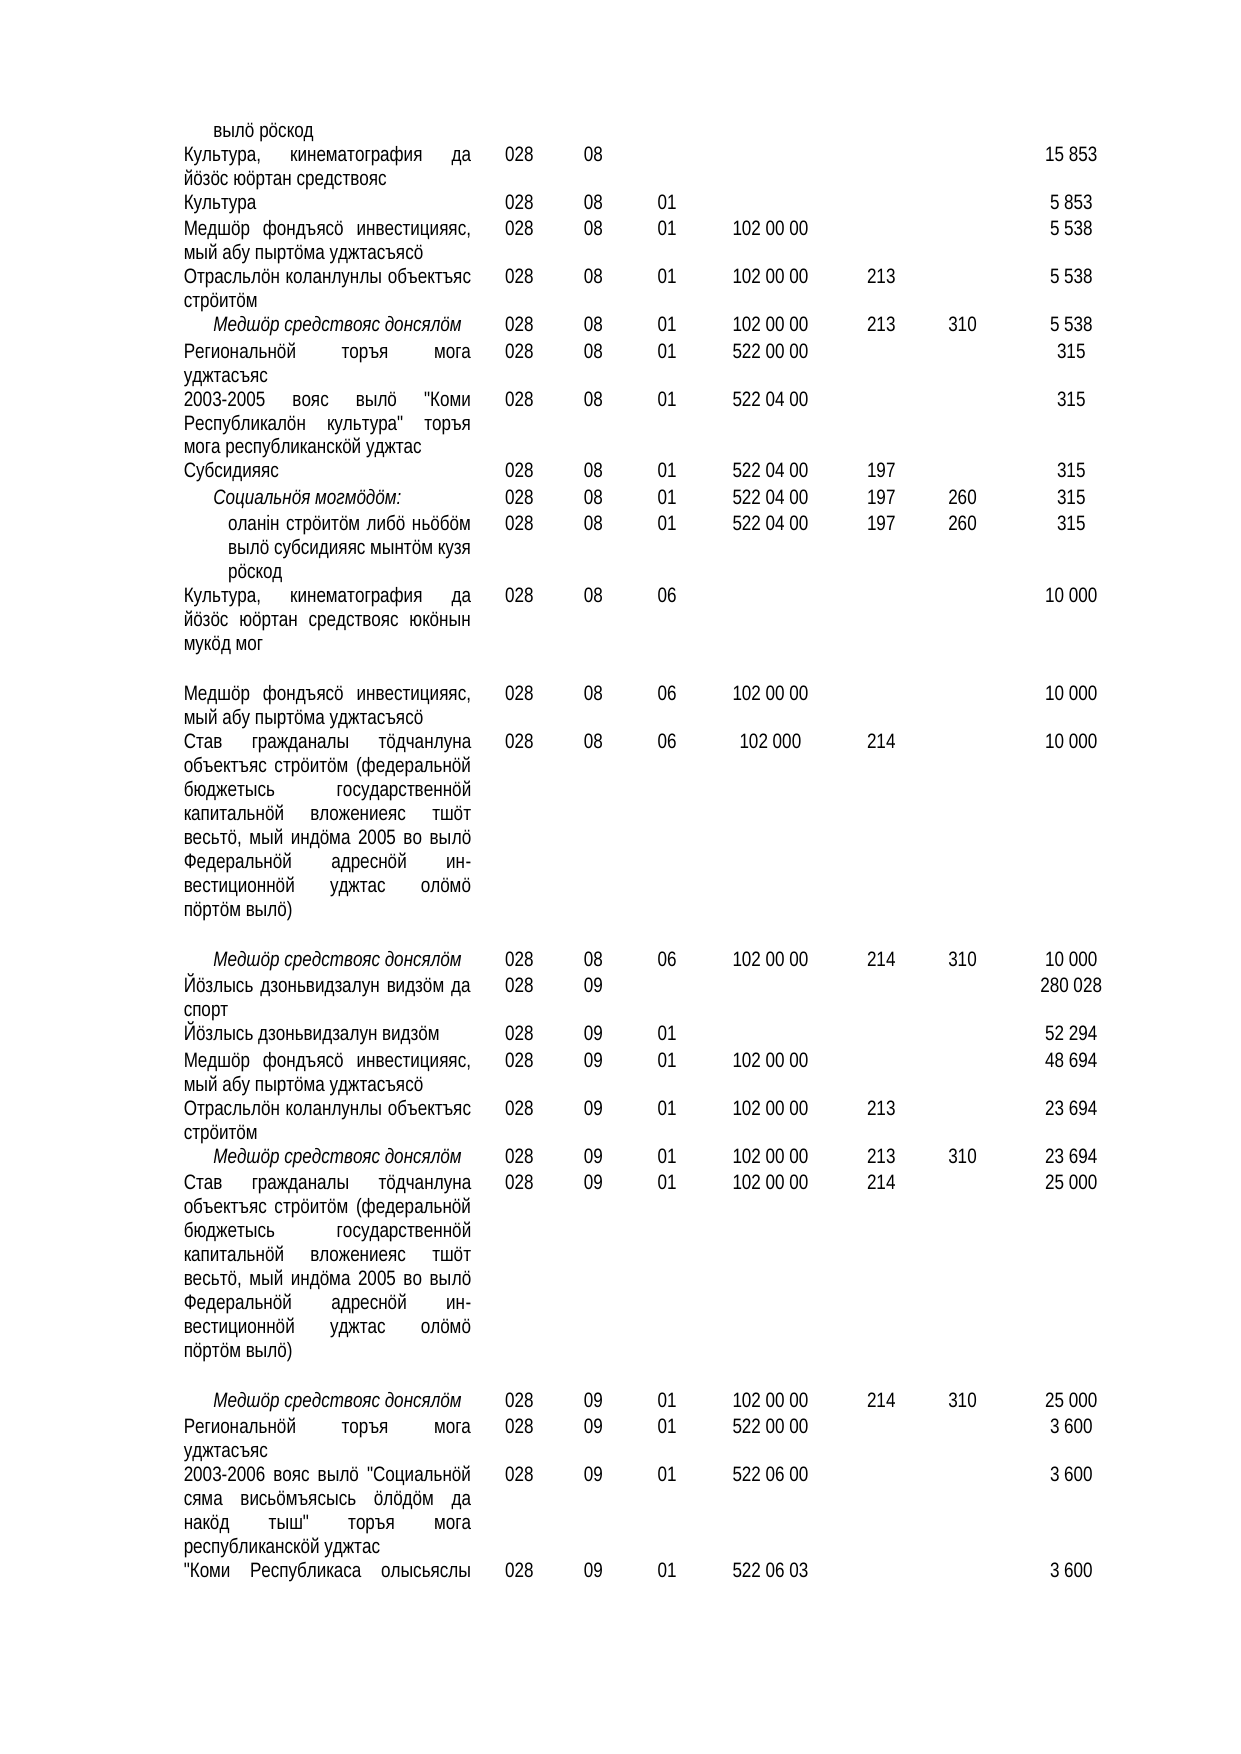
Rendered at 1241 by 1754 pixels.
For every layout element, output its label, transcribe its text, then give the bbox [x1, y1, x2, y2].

table_cell [837, 1021, 925, 1048]
table_cell 01 [630, 1144, 704, 1170]
table_cell [556, 655, 630, 681]
table_cell [837, 1558, 925, 1584]
table_cell 102 00 00 [704, 1048, 837, 1096]
table_cell 213 [837, 312, 925, 338]
table_cell [1143, 1362, 1217, 1388]
table_cell [925, 1558, 999, 1584]
table_cell 01 [630, 312, 704, 338]
table_cell 522 04 00 [704, 458, 837, 485]
table_cell 028 [482, 485, 556, 511]
table_cell [482, 655, 556, 681]
table_cell [837, 190, 925, 216]
table_cell 10 000 [999, 681, 1143, 729]
table_cell Отрасльлöн коланлунлы объектъяс стрöитöм [172, 1096, 482, 1143]
table_cell 315 [999, 339, 1143, 386]
table_cell 028 [482, 947, 556, 973]
table_cell [925, 681, 999, 729]
table_cell [925, 216, 999, 264]
table_cell 08 [556, 583, 630, 655]
table_cell 028 [482, 142, 556, 190]
table_cell 09 [556, 1558, 630, 1584]
table_cell 08 [556, 681, 630, 729]
table_cell 028 [482, 511, 556, 583]
table_cell [1143, 216, 1217, 264]
table_cell [925, 1462, 999, 1558]
table_cell 08 [556, 485, 630, 511]
table_cell 315 [999, 511, 1143, 583]
table_cell [1143, 655, 1217, 681]
table_cell [837, 1362, 925, 1388]
table_cell [1143, 1170, 1217, 1362]
table_cell 214 [837, 947, 925, 973]
table_cell [925, 729, 999, 921]
table_cell [1143, 485, 1217, 511]
table_cell 522 04 00 [704, 511, 837, 583]
table_cell Социальнöя могмöдöм: [172, 485, 482, 511]
table_cell [630, 1362, 704, 1388]
table_cell [1143, 1558, 1217, 1584]
table_cell 09 [556, 1144, 630, 1170]
table_cell [556, 1362, 630, 1388]
table_cell [704, 1362, 837, 1388]
table_cell 5 538 [999, 312, 1143, 338]
table_cell 102 00 00 [704, 1096, 837, 1143]
table_cell 028 [482, 264, 556, 312]
table_cell 213 [837, 1144, 925, 1170]
table_cell 08 [556, 264, 630, 312]
table_cell 315 [999, 458, 1143, 485]
table_cell Региональнöй торъя мога уджтасъяс [172, 1414, 482, 1462]
table_cell [925, 190, 999, 216]
table_cell Став гражданалы тöдчан­луна объектъяс стрöитöм (федеральнöй бюджетысь го­сударственнöй капиталь­нöй вложениеяс тшöт весь­тö, мый индöма 2005 во вы­лö Федеральнöй адреснöй ин­вестиционнöй уджтас олöмö пöртöм вылö) [172, 729, 482, 921]
table_cell [1143, 386, 1217, 458]
table_cell 102 00 00 [704, 264, 837, 312]
table_cell 01 [630, 1170, 704, 1362]
table_cell 197 [837, 511, 925, 583]
table_cell 08 [556, 339, 630, 386]
table_cell [704, 118, 837, 142]
table_cell 01 [630, 1462, 704, 1558]
table_cell [1143, 142, 1217, 190]
table_cell 2003-2006 вояс вылö "Социальнöй сяма висьöмъясысь öлöдöм да накöд тыш" торъя мога республиканскöй уджтас [172, 1462, 482, 1558]
table_cell [999, 118, 1143, 142]
table_cell 15 853 [999, 142, 1143, 190]
table_cell 214 [837, 729, 925, 921]
table_cell вылö рöскод [172, 118, 482, 142]
table_cell 52 294 [999, 1021, 1143, 1048]
table_cell 028 [482, 216, 556, 264]
table_cell 3 600 [999, 1558, 1143, 1584]
table_cell 01 [630, 1414, 704, 1462]
table_cell Медшöр средствояс донсялöм [172, 1144, 482, 1170]
table_cell [630, 655, 704, 681]
table_cell [704, 190, 837, 216]
table_cell 08 [556, 511, 630, 583]
table_cell Йöзлысь дзоньвидзалун видзöм [172, 1021, 482, 1048]
table_cell 197 [837, 485, 925, 511]
table_cell [1143, 921, 1217, 947]
table_cell 10 000 [999, 729, 1143, 921]
table_cell 028 [482, 681, 556, 729]
table_cell 01 [630, 386, 704, 458]
table_cell [1143, 729, 1217, 921]
table_cell 23 694 [999, 1144, 1143, 1170]
table_cell 06 [630, 947, 704, 973]
table_cell [837, 386, 925, 458]
table_cell [172, 655, 482, 681]
table_cell 213 [837, 264, 925, 312]
table_cell 01 [630, 1558, 704, 1584]
table_cell 09 [556, 1414, 630, 1462]
table_cell 01 [630, 190, 704, 216]
table_cell 08 [556, 729, 630, 921]
table_cell [837, 974, 925, 1021]
table_cell [999, 655, 1143, 681]
table_cell Медшöр фондъясö инвестицияяс, мый абу пыртöма уджтасъясö [172, 1048, 482, 1096]
table_cell [837, 655, 925, 681]
table_cell [925, 142, 999, 190]
table_cell [630, 118, 704, 142]
table_cell 310 [925, 312, 999, 338]
table_cell 522 00 00 [704, 1414, 837, 1462]
table_cell 06 [630, 583, 704, 655]
table_cell 028 [482, 339, 556, 386]
table_cell 522 04 00 [704, 386, 837, 458]
table_cell 10 000 [999, 947, 1143, 973]
table_cell [704, 921, 837, 947]
table_cell 315 [999, 485, 1143, 511]
table_cell 214 [837, 1170, 925, 1362]
table_cell Культура [172, 190, 482, 216]
table_cell [1143, 1096, 1217, 1143]
table_cell [925, 1170, 999, 1362]
table_cell [1143, 190, 1217, 216]
table_cell 280 028 [999, 974, 1143, 1021]
table_cell Культура, кинематография да йöзöс юöртан средствояс [172, 142, 482, 190]
table_cell 48 694 [999, 1048, 1143, 1096]
table_cell [482, 1362, 556, 1388]
table_cell 260 [925, 511, 999, 583]
table_cell [1143, 681, 1217, 729]
table_cell 028 [482, 1462, 556, 1558]
table_cell [837, 1462, 925, 1558]
table_cell 08 [556, 947, 630, 973]
table_cell Отрасльлöн коланлунлы объектъяс стрöитöм [172, 264, 482, 312]
table_cell [556, 921, 630, 947]
table_cell 522 06 00 [704, 1462, 837, 1558]
table_cell 102 000 [704, 729, 837, 921]
table_cell 01 [630, 1096, 704, 1143]
table_cell 028 [482, 1414, 556, 1462]
table_cell 09 [556, 1170, 630, 1362]
table_cell 01 [630, 1388, 704, 1414]
table_cell [925, 921, 999, 947]
table_cell 08 [556, 216, 630, 264]
table_cell 09 [556, 1021, 630, 1048]
table_cell 522 00 00 [704, 339, 837, 386]
table_cell 028 [482, 1558, 556, 1584]
table_cell Медшöр средствояс донсялöм [172, 312, 482, 338]
table_cell [1143, 974, 1217, 1021]
table_cell "Коми Республикаса олысьяслы [172, 1558, 482, 1584]
table_cell 028 [482, 583, 556, 655]
table_cell [837, 681, 925, 729]
table_cell 028 [482, 312, 556, 338]
table_cell [925, 583, 999, 655]
table_cell 06 [630, 729, 704, 921]
table_cell [837, 1048, 925, 1096]
table_cell 01 [630, 485, 704, 511]
table_cell 09 [556, 1388, 630, 1414]
table_cell Субсидияяс [172, 458, 482, 485]
table_cell 102 00 00 [704, 1388, 837, 1414]
table_cell [999, 1362, 1143, 1388]
table_cell 213 [837, 1096, 925, 1143]
table_cell [925, 339, 999, 386]
table_cell [925, 655, 999, 681]
table_cell 310 [925, 1388, 999, 1414]
table_cell [1143, 264, 1217, 312]
table_cell [837, 142, 925, 190]
table_cell 197 [837, 458, 925, 485]
table_cell Медшöр фондъясö инвестицияяс, мый абу пыртöма уджтасъясö [172, 216, 482, 264]
table_cell [1143, 511, 1217, 583]
table_cell 028 [482, 729, 556, 921]
table_cell [172, 921, 482, 947]
table_cell 3 600 [999, 1414, 1143, 1462]
table_cell 09 [556, 1096, 630, 1143]
table_cell 102 00 00 [704, 1170, 837, 1362]
table_cell Став гражданалы тöдчан­луна объектъяс стрöитöм (федеральнöй бюджетысь го­сударственнöй капиталь­нöй вложениеяс тшöт весь­тö, мый индöма 2005 во вы­лö Федеральнöй адреснöй ин­вестиционнöй уджтас олöмö пöртöм вылö) [172, 1170, 482, 1362]
table_cell [925, 1414, 999, 1462]
table_cell [630, 142, 704, 190]
table_cell 028 [482, 1144, 556, 1170]
table_cell 01 [630, 1048, 704, 1096]
table_cell [925, 458, 999, 485]
table_cell 25 000 [999, 1388, 1143, 1414]
table_cell [1143, 1144, 1217, 1170]
table_cell [837, 118, 925, 142]
table_cell Медшöр фондъясö инвестицияяс, мый абу пыртöма уджтасъясö [172, 681, 482, 729]
table_cell [1143, 118, 1217, 142]
table_cell 315 [999, 386, 1143, 458]
table_cell [837, 583, 925, 655]
table_cell [1143, 1021, 1217, 1048]
table_cell [704, 655, 837, 681]
table_cell [172, 1362, 482, 1388]
table_cell [704, 974, 837, 1021]
table_cell Йöзлысь дзоньвидзалун видзöм да спорт [172, 974, 482, 1021]
table_cell 01 [630, 339, 704, 386]
table_cell 08 [556, 386, 630, 458]
table_cell 028 [482, 1048, 556, 1096]
table_cell Медшöр средствояс донсялöм [172, 1388, 482, 1414]
table_cell 09 [556, 1462, 630, 1558]
table_cell 01 [630, 1021, 704, 1048]
table_cell [925, 386, 999, 458]
table_cell 01 [630, 264, 704, 312]
table_cell [556, 118, 630, 142]
table_cell 08 [556, 190, 630, 216]
table_cell 522 06 03 [704, 1558, 837, 1584]
table_cell [482, 118, 556, 142]
table_cell [704, 583, 837, 655]
table_cell 310 [925, 1144, 999, 1170]
table_cell [837, 339, 925, 386]
table_cell [630, 974, 704, 1021]
table_cell [1143, 458, 1217, 485]
table_cell [925, 1021, 999, 1048]
table_cell 09 [556, 974, 630, 1021]
table_cell 102 00 00 [704, 1144, 837, 1170]
table_cell 06 [630, 681, 704, 729]
table_cell 028 [482, 974, 556, 1021]
table_cell [925, 974, 999, 1021]
table_cell [1143, 339, 1217, 386]
table_cell [1143, 1414, 1217, 1462]
table_cell [630, 921, 704, 947]
table_cell 028 [482, 1388, 556, 1414]
table_cell 01 [630, 458, 704, 485]
table_cell 102 00 00 [704, 216, 837, 264]
table_cell 23 694 [999, 1096, 1143, 1143]
table_cell [1143, 1462, 1217, 1558]
table_cell 08 [556, 312, 630, 338]
table_cell 01 [630, 216, 704, 264]
table_cell [1143, 1048, 1217, 1096]
table_cell 25 000 [999, 1170, 1143, 1362]
table_cell 3 600 [999, 1462, 1143, 1558]
table_cell Культура, кинематография да йöзöс юöртан средствояс юкöнын мукöд мог [172, 583, 482, 655]
table_cell 09 [556, 1048, 630, 1096]
table_cell 102 00 00 [704, 681, 837, 729]
table_cell [704, 1021, 837, 1048]
table_cell [925, 264, 999, 312]
table_cell 102 00 00 [704, 947, 837, 973]
table_cell [1143, 947, 1217, 973]
table_cell [925, 1362, 999, 1388]
table_cell [1143, 1388, 1217, 1414]
table_cell [1143, 583, 1217, 655]
table_cell [837, 216, 925, 264]
table_cell [925, 1096, 999, 1143]
table_cell [1143, 312, 1217, 338]
table_cell 2003-2005 вояс вылö "Коми Республикалöн культура" торъя мога республиканскöй уджтас [172, 386, 482, 458]
table_cell 028 [482, 1096, 556, 1143]
table_cell 01 [630, 511, 704, 583]
table_cell 214 [837, 1388, 925, 1414]
table_cell 10 000 [999, 583, 1143, 655]
table_cell Медшöр средствояс донсялöм [172, 947, 482, 973]
table_cell [925, 118, 999, 142]
table_cell [837, 1414, 925, 1462]
table_cell 102 00 00 [704, 312, 837, 338]
table_cell [482, 921, 556, 947]
table_cell Региональнöй торъя мога уджтасъяс [172, 339, 482, 386]
table_cell 5 538 [999, 264, 1143, 312]
table_cell [837, 921, 925, 947]
table_cell 522 04 00 [704, 485, 837, 511]
table_cell 028 [482, 190, 556, 216]
table_cell 260 [925, 485, 999, 511]
table_cell [925, 1048, 999, 1096]
table_cell 08 [556, 458, 630, 485]
table_cell 028 [482, 386, 556, 458]
table_cell 310 [925, 947, 999, 973]
table_cell 028 [482, 1021, 556, 1048]
table_cell 08 [556, 142, 630, 190]
table_cell 028 [482, 458, 556, 485]
table_cell 028 [482, 1170, 556, 1362]
table_cell оланiн стрöитöм либö ньöбöм вылö субсидияяс мынтöм кузя рöскод [172, 511, 482, 583]
table_cell [999, 921, 1143, 947]
table_cell 5 853 [999, 190, 1143, 216]
table_cell [704, 142, 837, 190]
table_cell 5 538 [999, 216, 1143, 264]
